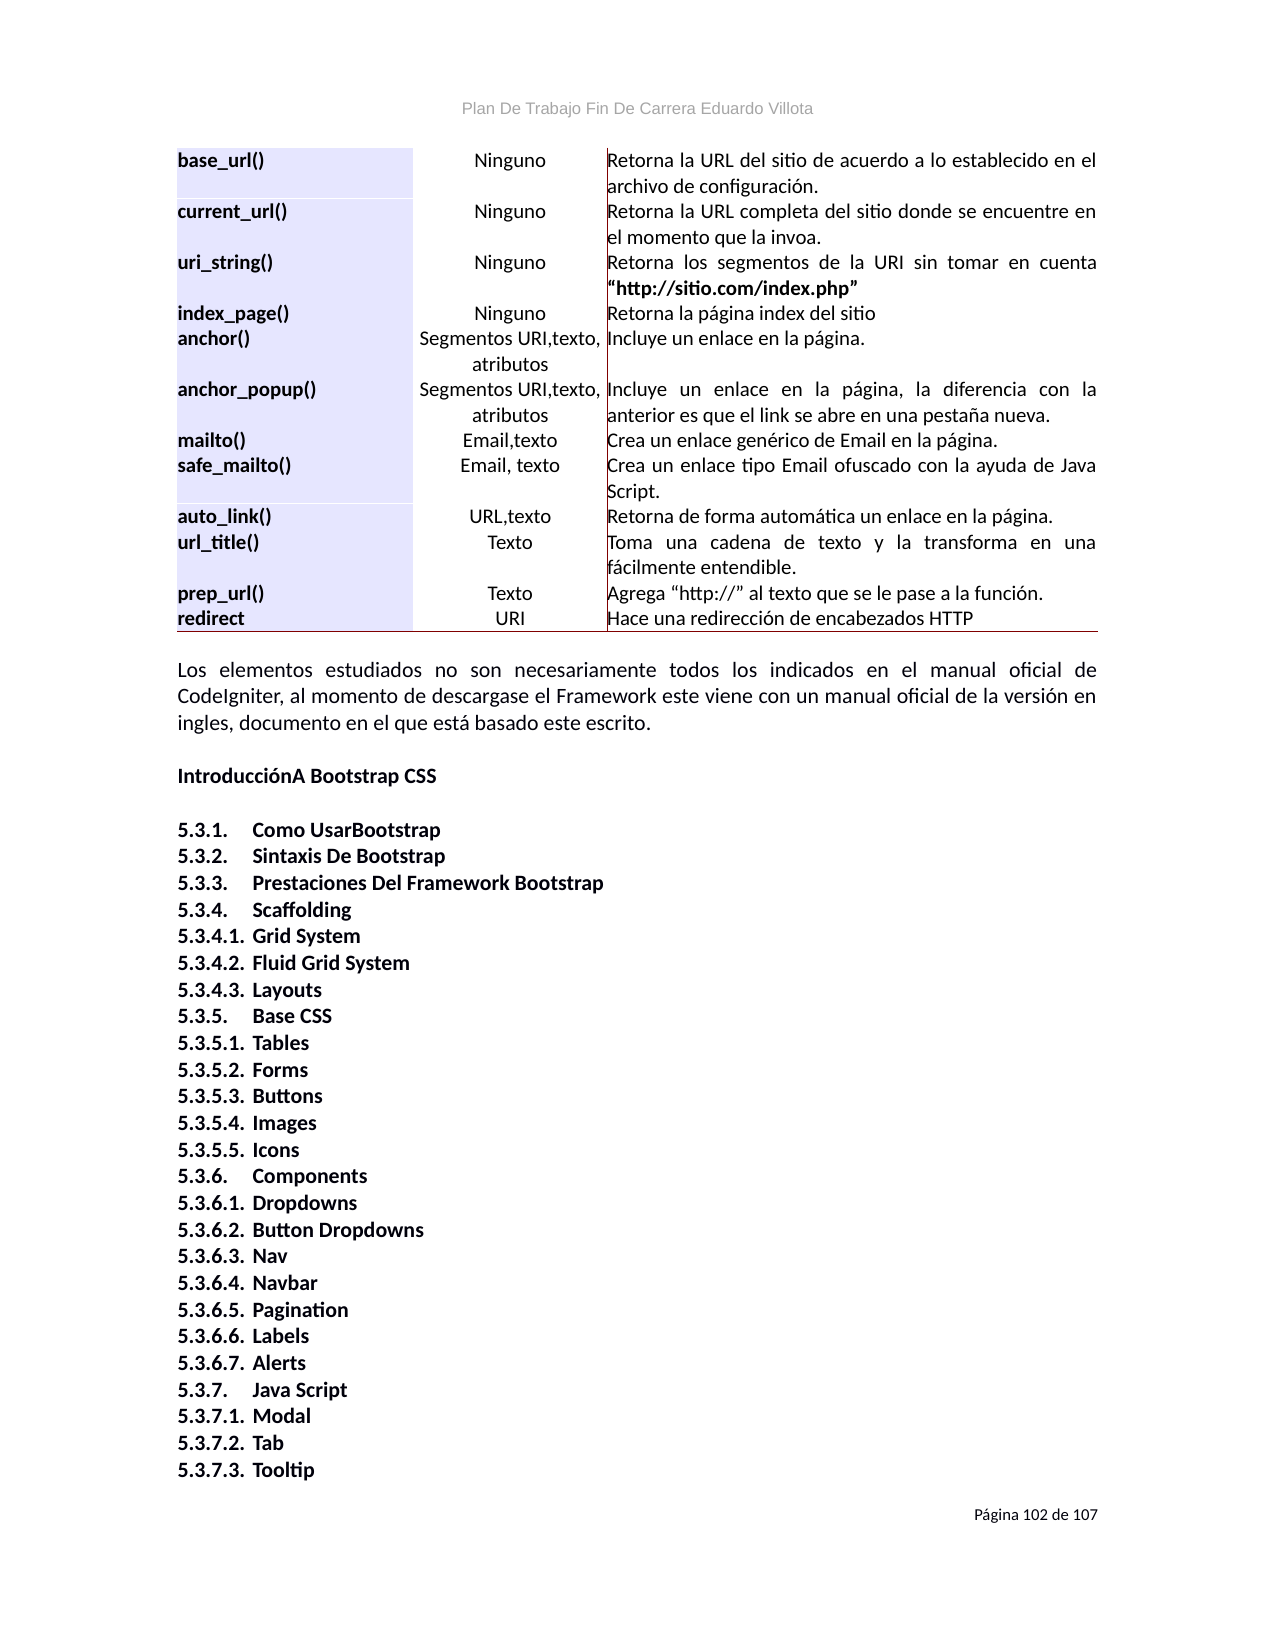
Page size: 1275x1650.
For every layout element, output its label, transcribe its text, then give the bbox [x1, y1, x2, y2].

table_cell Texto [413, 529, 607, 580]
text 5.3.6.4. Navbar [177, 1269, 1098, 1296]
table_cell current_url() [177, 199, 413, 249]
table_cell anchor_popup() [177, 376, 413, 427]
table_cell Email, texto [413, 453, 607, 503]
text 5.3.6.2. Button Dropdowns [177, 1216, 1098, 1242]
table_cell Agrega “http://” al texto que se le pase a la función. [608, 580, 1097, 605]
table_cell Ninguno [413, 300, 607, 326]
text 5.3.3. Prestaciones Del Framework Bootstrap [177, 869, 1098, 896]
table_cell URL,texto [413, 504, 607, 529]
table_cell Hace una redirección de encabezados HTTP [608, 605, 1097, 631]
table_cell auto_link() [177, 504, 413, 529]
table_cell redirect [177, 605, 413, 631]
text 5.3.6.1. Dropdowns [177, 1189, 1098, 1216]
text IntroducciónA Bootstrap CSS [177, 762, 1098, 789]
table_cell Texto [413, 580, 607, 605]
text 5.3.4. Scaffolding [177, 896, 1098, 922]
table_cell Toma una cadena de texto y la transforma en una fácilmente entendible. [608, 529, 1097, 580]
text 5.3.4.1. Grid System [177, 922, 1098, 949]
text 5.3.7.1. Modal [177, 1402, 1098, 1429]
text 5.3.5.1. Tables [177, 1029, 1098, 1056]
table_cell Segmentos URI,texto, atributos [413, 326, 607, 376]
table_cell Ninguno [413, 199, 607, 249]
table_cell prep_url() [177, 580, 413, 605]
table_cell Ninguno [413, 148, 607, 198]
text 5.3.5.5. Icons [177, 1136, 1098, 1162]
table_cell Incluye un enlace en la página, la diferencia con la anterior es que el link se abre en una pestaña nueva. [608, 376, 1097, 427]
text 5.3.1. Como UsarBootstrap [177, 816, 1098, 842]
text 5.3.7. Java Script [177, 1376, 1098, 1402]
text 5.3.6.7. Alerts [177, 1349, 1098, 1376]
text 5.3.6.6. Labels [177, 1322, 1098, 1349]
table_cell Email,texto [413, 427, 607, 453]
text 5.3.7.3. Tooltip [177, 1456, 1098, 1482]
text 5.3.4.2. Fluid Grid System [177, 949, 1098, 976]
text 5.3.6.5. Pagination [177, 1296, 1098, 1322]
text 5.3.6. Components [177, 1162, 1098, 1189]
text 5.3.6.3. Nav [177, 1242, 1098, 1269]
table_cell Segmentos URI,texto, atributos [413, 376, 607, 427]
table_cell uri_string() [177, 249, 413, 300]
text 5.3.5. Base CSS [177, 1002, 1098, 1029]
text 5.3.5.2. Forms [177, 1056, 1098, 1082]
table_cell Retorna la URL completa del sitio donde se encuentre en el momento que la invoa. [608, 199, 1097, 249]
table_cell safe_mailto() [177, 453, 413, 503]
text 5.3.7.2. Tab [177, 1429, 1098, 1456]
table_cell URI [413, 605, 607, 631]
table_cell mailto() [177, 427, 413, 453]
table_cell index_page() [177, 300, 413, 326]
table_cell Crea un enlace genérico de Email en la página. [608, 427, 1097, 453]
text 5.3.5.3. Buttons [177, 1082, 1098, 1109]
table_cell Retorna la página index del sitio [608, 300, 1097, 326]
text 5.3.5.4. Images [177, 1109, 1098, 1136]
table_cell Retorna los segmentos de la URI sin tomar en cuenta “http://sitio.com/index.php” [608, 249, 1097, 300]
table_cell Crea un enlace tipo Email ofuscado con la ayuda de Java Script. [608, 453, 1097, 503]
text 5.3.2. Sintaxis De Bootstrap [177, 842, 1098, 869]
table_cell url_title() [177, 529, 413, 580]
text 5.3.4.3. Layouts [177, 976, 1098, 1002]
text Los elementos estudiados no son necesariamente todos los indicados en el manual oficial de CodeIgniter, al momento de descargase el Framework este viene con un manual oficial de la versión en ingles, documento en el que está basado este escrito. [177, 656, 1098, 736]
table_cell Incluye un enlace en la página. [608, 326, 1097, 376]
table_cell base_url() [177, 148, 413, 198]
table_cell Retorna de forma automática un enlace en la página. [608, 504, 1097, 529]
table_cell anchor() [177, 326, 413, 376]
table_cell Ninguno [413, 249, 607, 300]
table_cell Retorna la URL del sitio de acuerdo a lo establecido en el archivo de configuración. [608, 148, 1097, 198]
